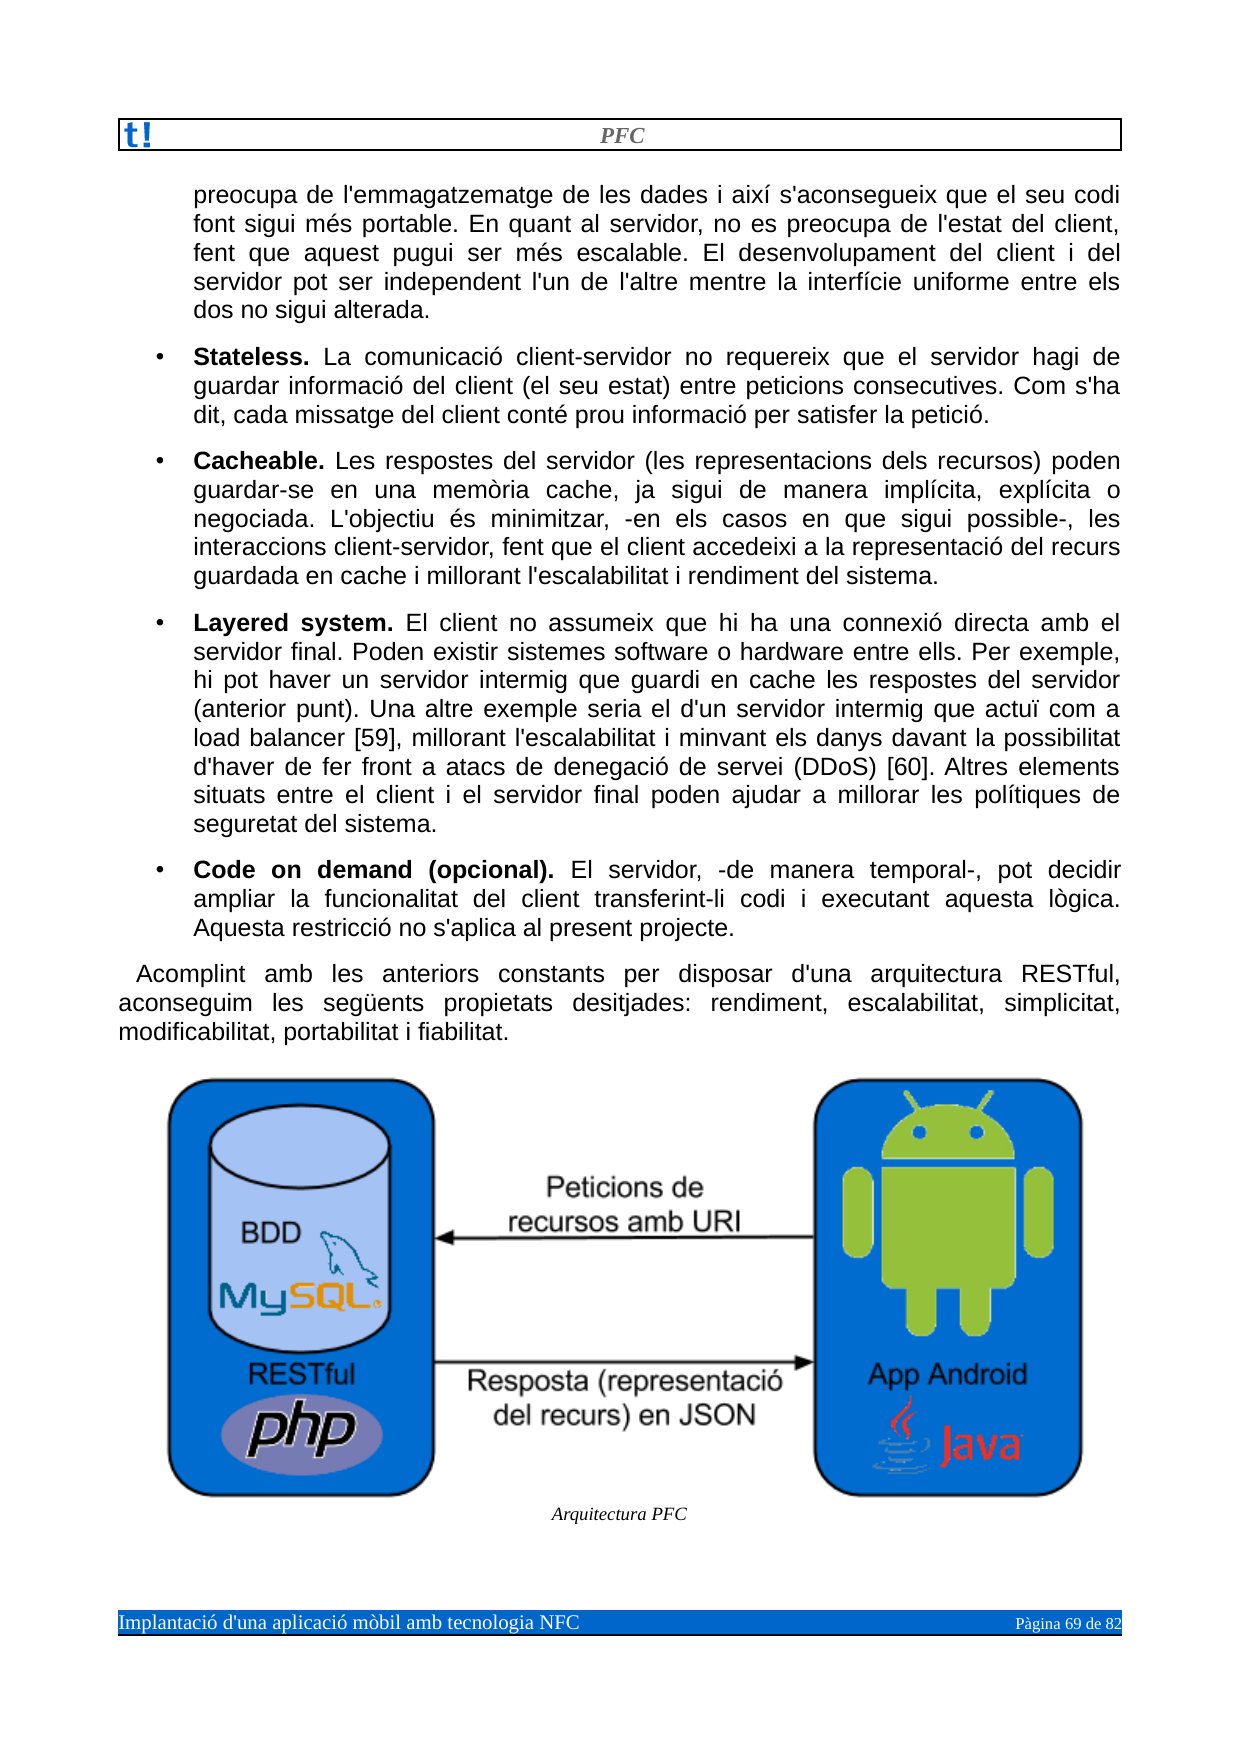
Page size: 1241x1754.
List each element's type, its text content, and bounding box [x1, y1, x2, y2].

picture [123, 121, 151, 148]
list Code on demand (opcional). El servidor, -de manera temporal-, pot decidir ampliar la funcionalitat del client transferint-li codi i executant aquesta lògica. Aquesta restricció no s'aplica al present projecte. [156, 855, 1122, 942]
list Layered system. El client no assumeix que hi ha una connexió directa amb el servidor final. Poden existir sistemes software o hardware entre ells. Per exemple, hi pot haver un servidor intermig que guardi en cache les respostes del servidor (anterior punt). Una altre exemple seria el d'un servidor intermig que actuï com a load balancer [59], millorant l'escalabilitat i minvant els danys davant la possibilitat d'haver de fer front a atacs de denegació de servei (DDoS) [60]. Altres elements situats entre el client i el servidor final poden ajudar a millorar les polítiques de seguretat del sistema. [156, 608, 1122, 838]
text Arquitectura PFC [137, 1504, 1104, 1525]
list preocupa de l'emmagatzematge de les dades i així s'aconsegueix que el seu codi font sigui més portable. En quant al servidor, no es preocupa de l'estat del client, fent que aquest pugui ser més escalable. El desenvolupament del client i del servidor pot ser independent l'un de l'altre mentre la interfície uniforme entre els dos no sigui alterada. [156, 181, 1122, 324]
text Acomplint amb les anteriors constants per disposar d'una arquitectura RESTful, aconseguim les següents propietats desitjades: rendiment, escalabilitat, simplicitat, modificabilitat, portabilitat i fiabilitat. [118, 959, 1122, 1046]
picture [136, 1067, 1104, 1504]
list Cacheable. Les respostes del servidor (les representacions dels recursos) poden guardar-se en una memòria cache, ja sigui de manera implícita, explícita o negociada. L'objectiu és minimitzar, -en els casos en que sigui possible-, les interaccions client-servidor, fent que el client accedeixi a la representació del recurs guardada en cache i millorant l'escalabilitat i rendiment del sistema. [156, 446, 1122, 590]
list Stateless. La comunicació client-servidor no requereix que el servidor hagi de guardar informació del client (el seu estat) entre peticions consecutives. Com s'ha dit, cada missatge del client conté prou informació per satisfer la petició. [156, 342, 1122, 428]
